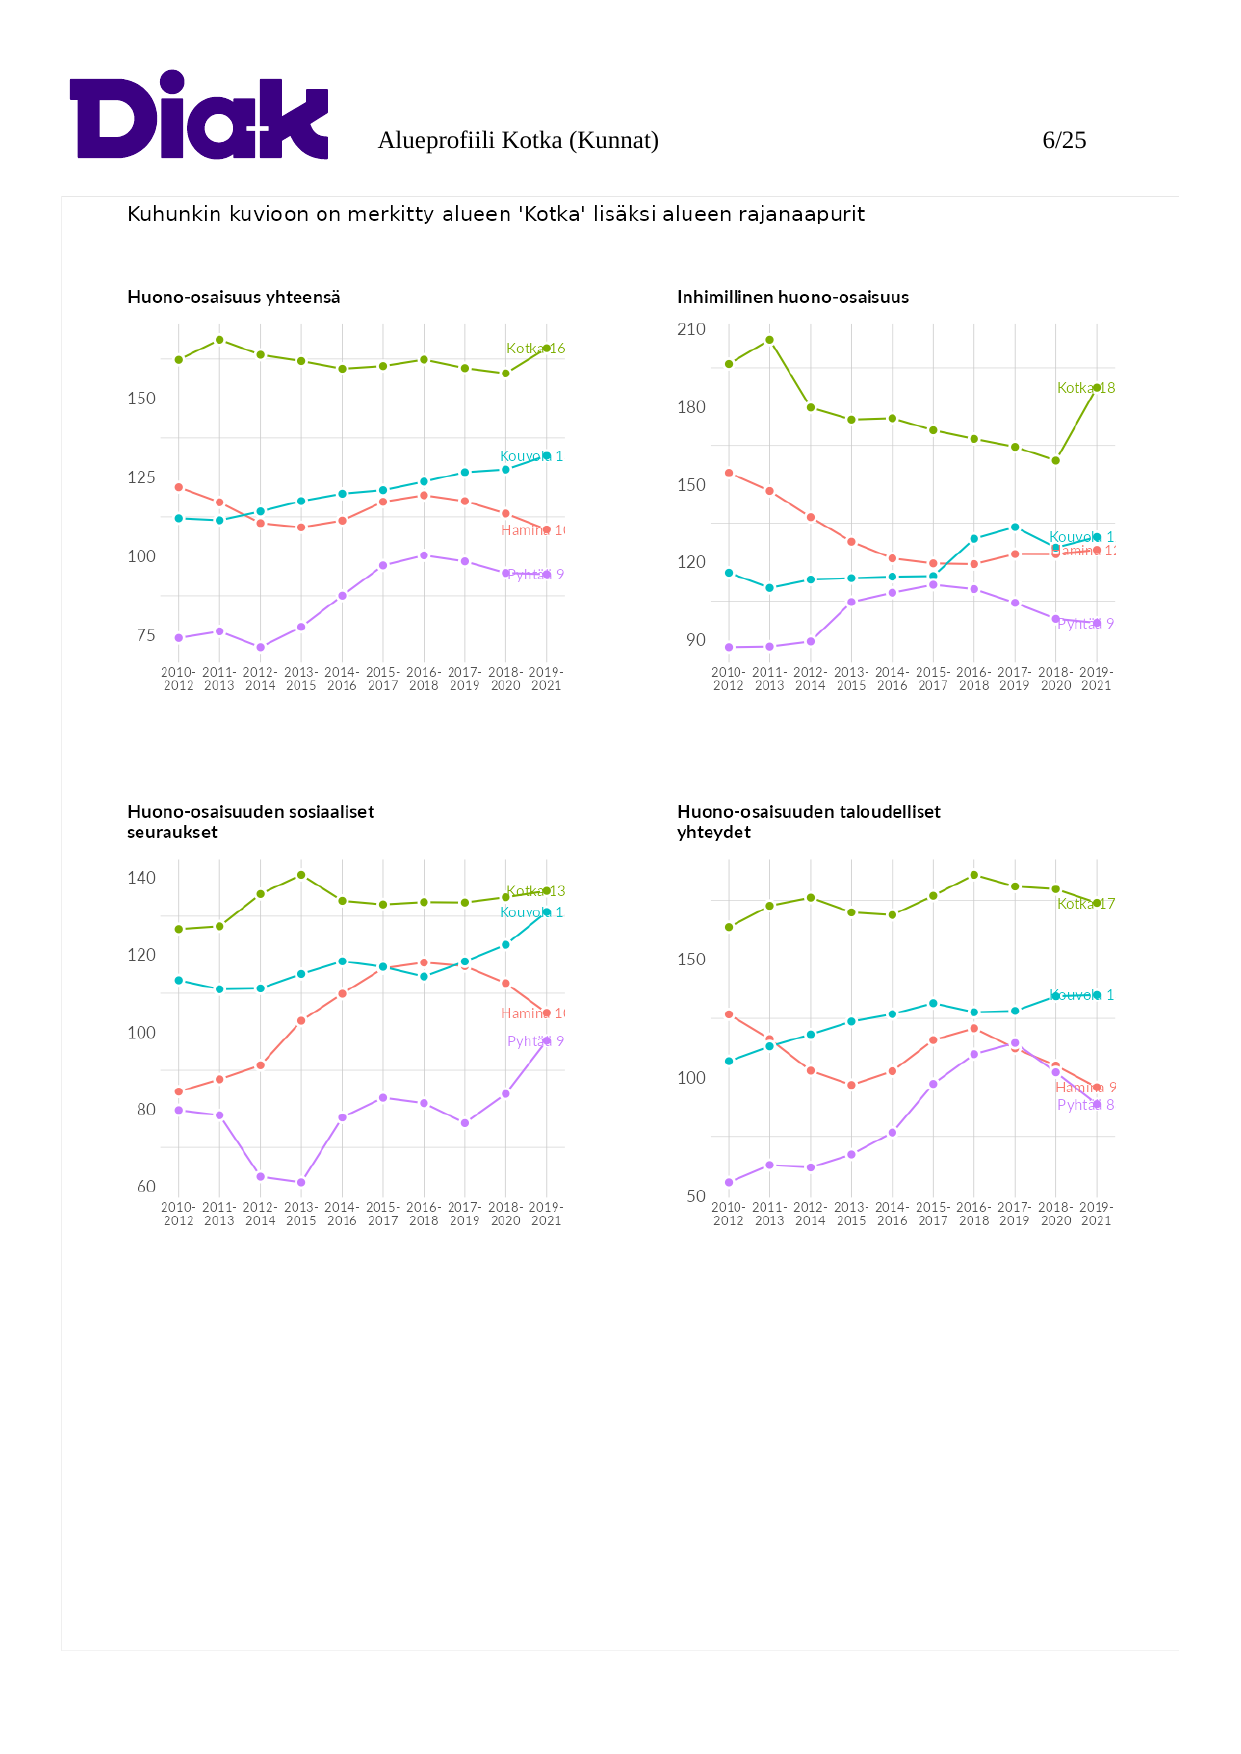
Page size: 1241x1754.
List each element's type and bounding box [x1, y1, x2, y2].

picture [61, 196, 1179, 1651]
